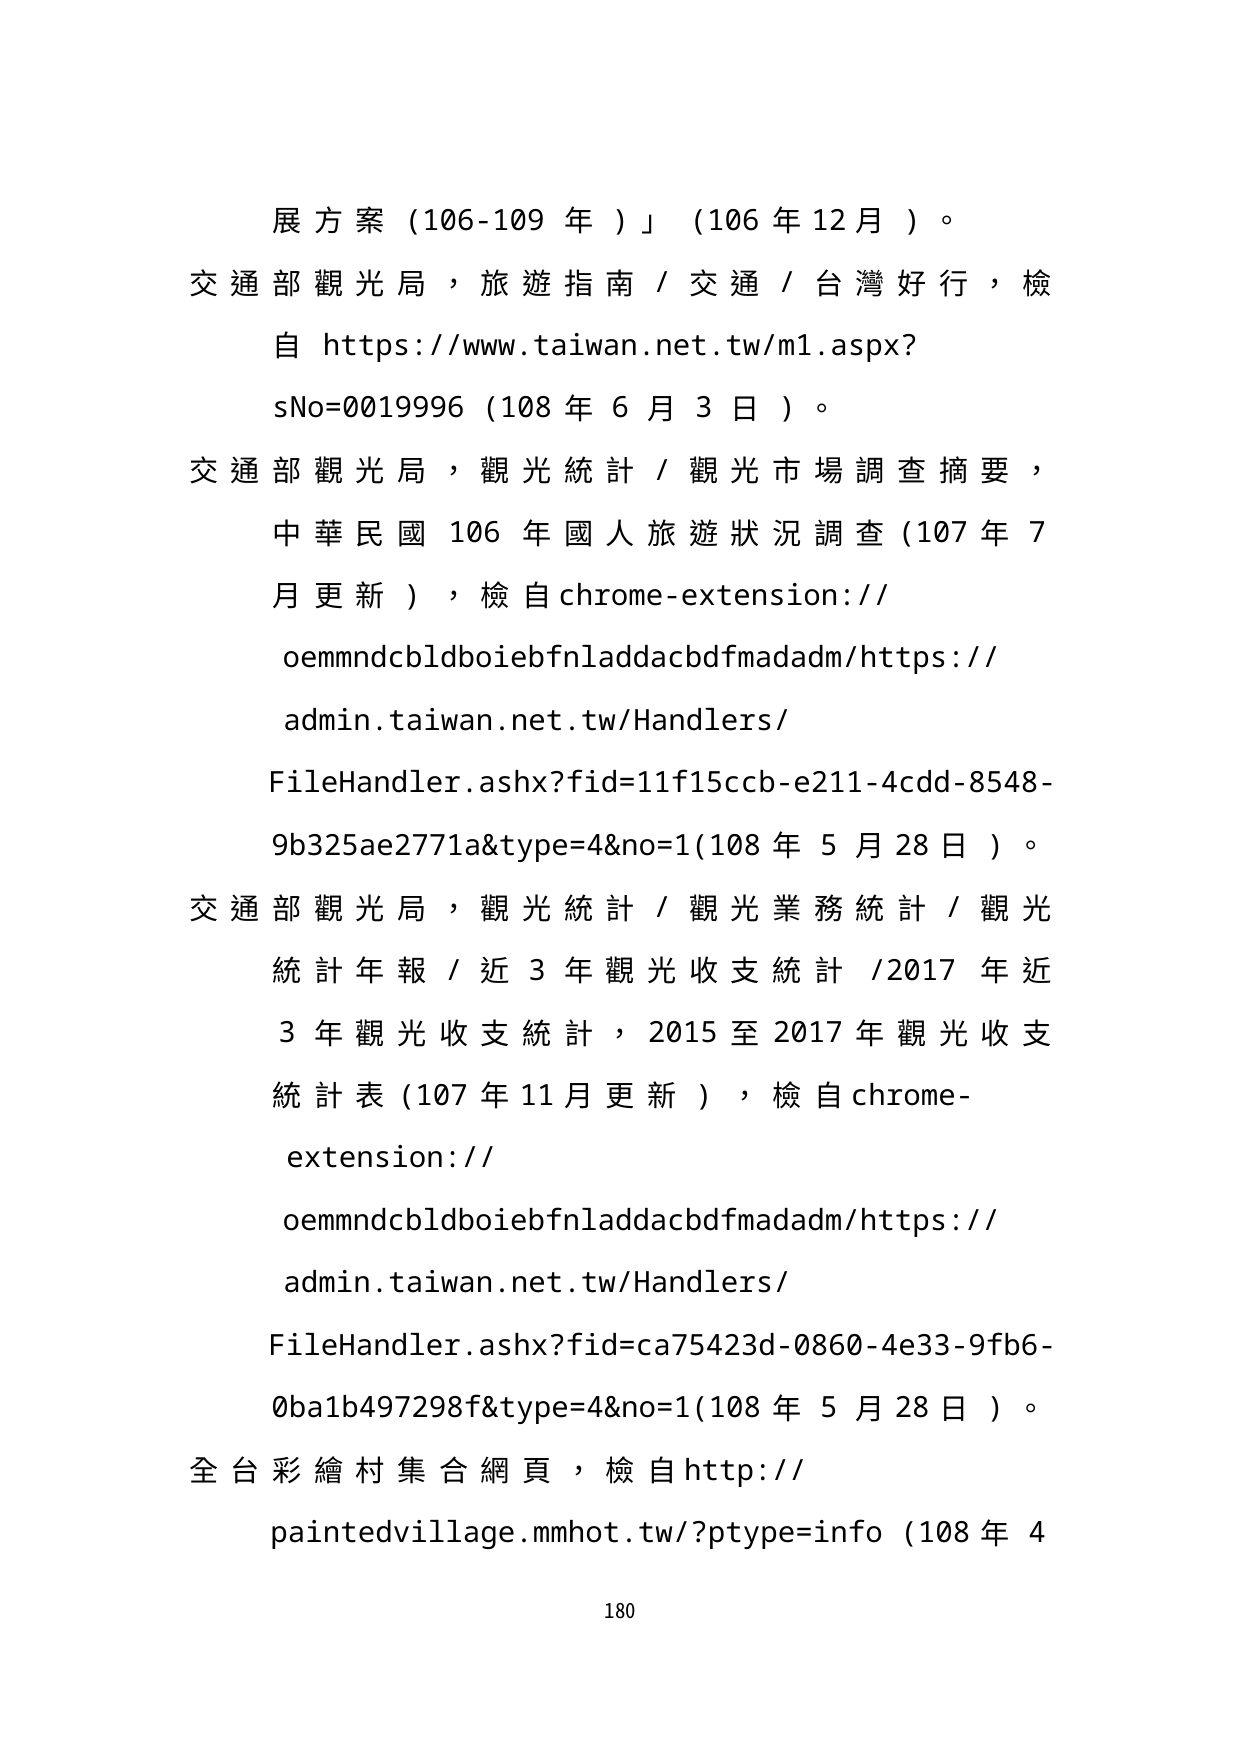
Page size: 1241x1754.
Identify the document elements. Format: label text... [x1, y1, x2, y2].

text 展方案(106-109年)」(106年12月)。 [183, 177, 1058, 240]
text 交通部觀光局，旅遊指南/交通/台灣好行，檢自https://www.taiwan.net.tw/m1.aspx?sNo=0019996 (108年6月3日)。 [183, 240, 1058, 427]
text 交通部觀光局，觀光統計/觀光業務統計/觀光統計年報/近3年觀光收支統計/2017年近3年觀光收支統計，2015至2017年觀光收支統計表(107年11月更新)，檢自chrome-extension://oemmndcbldboiebfnladdacbdfmadadm/https://admin.taiwan.net.tw/Handlers/FileHandler.ashx?fid=ca75423d-0860-4e33-9fb6-0ba1b497298f&type=4&no=1(108年5月28日)。 [183, 865, 1058, 1427]
text 交通部觀光局，觀光統計/觀光市場調查摘要，中華民國106年國人旅遊狀況調查(107年7月更新)，檢自chrome-extension://oemmndcbldboiebfnladdacbdfmadadm/https://admin.taiwan.net.tw/Handlers/FileHandler.ashx?fid=11f15ccb-e211-4cdd-8548-9b325ae2771a&type=4&no=1(108年5月28日)。 [183, 427, 1058, 865]
text 全台彩繪村集合網頁，檢自http://paintedvillage.mmhot.tw/?ptype=info (108年4 [183, 1427, 1058, 1552]
